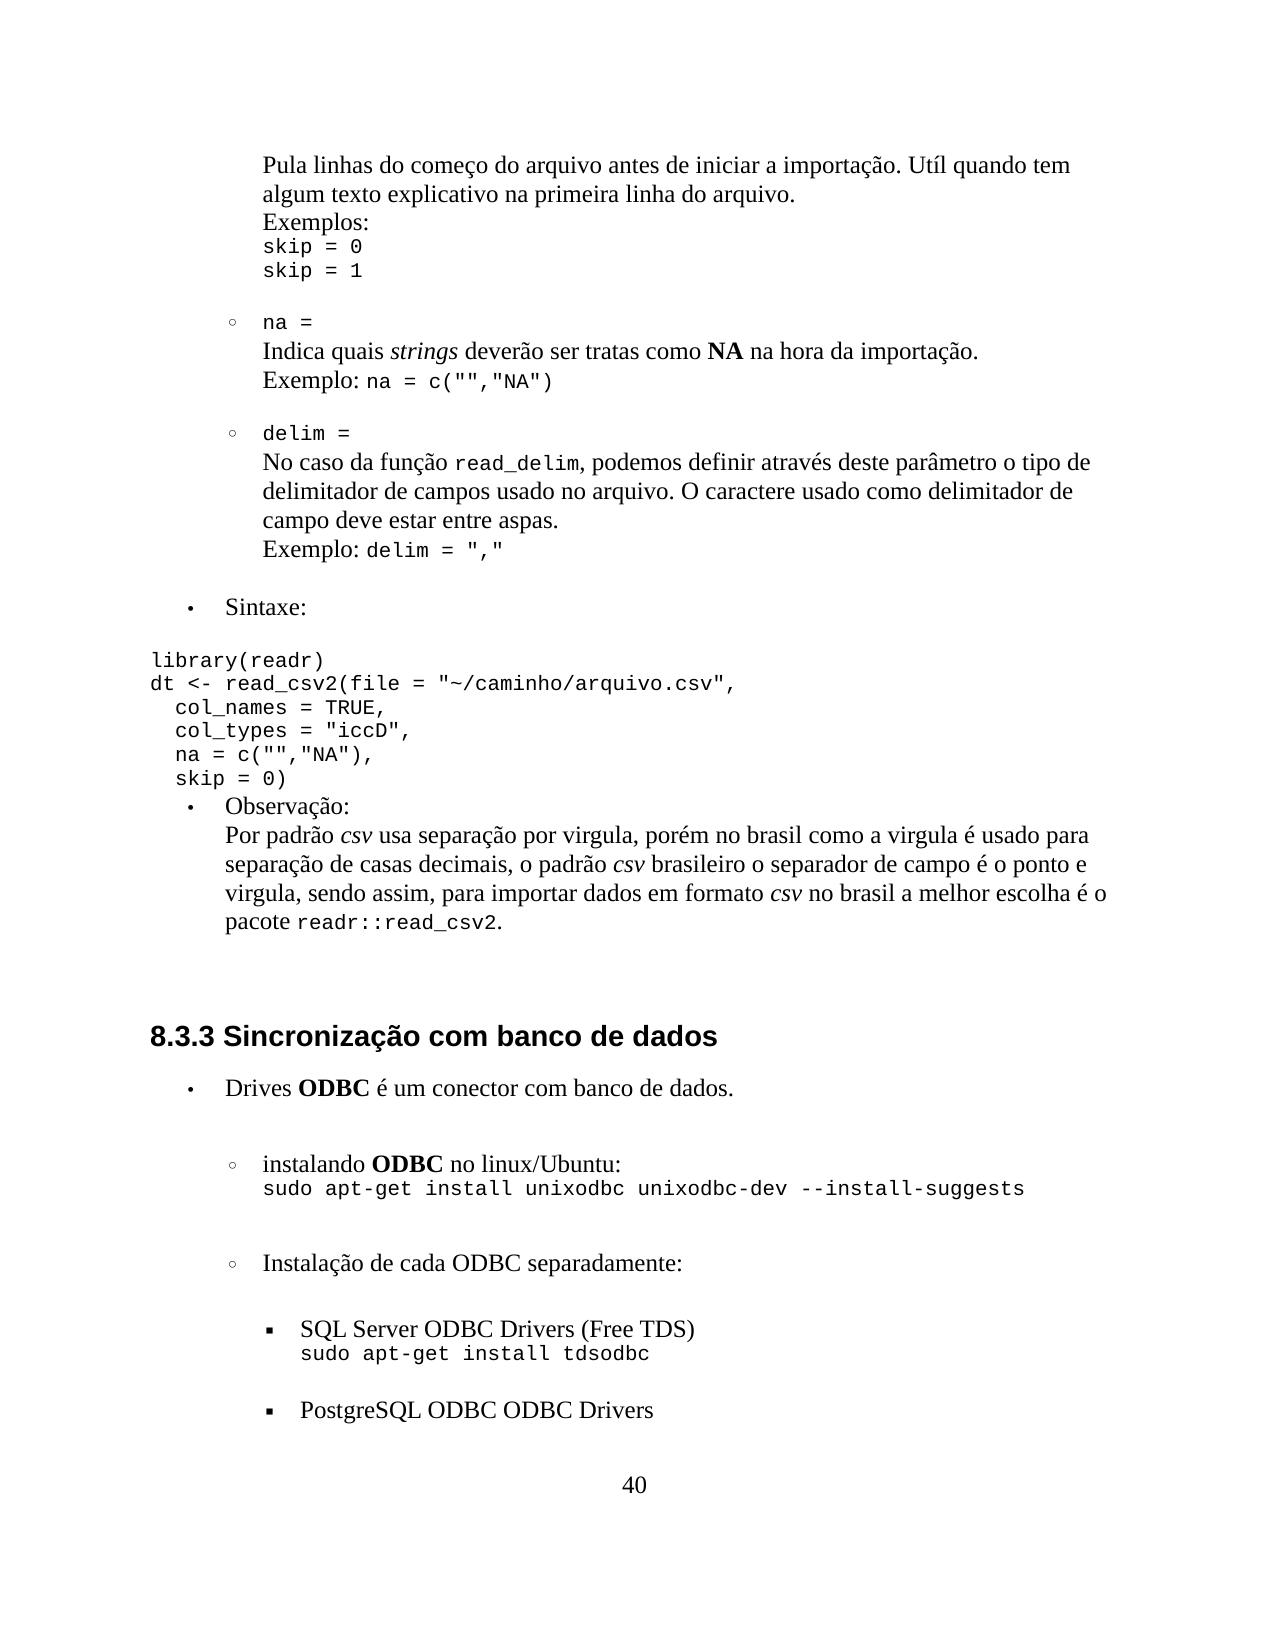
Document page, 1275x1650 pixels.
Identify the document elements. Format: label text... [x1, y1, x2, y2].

text na = c("","NA"), [150, 744, 1125, 768]
list SQL Server ODBC Drivers (Free TDS) sudo apt-get install tdsodbc [262, 1314, 1125, 1396]
text dt <- read_csv2(file = "~/caminho/arquivo.csv", [150, 673, 1125, 697]
list Drives ODBC é um conector com banco de dados. [187, 1073, 1125, 1131]
subtitle 8.3.3 Sincronização com banco de dados [150, 1018, 1125, 1052]
list Observação: Por padrão csv usa separação por virgula, porém no brasil como a virgula é usado para separação de casas decimais, o padrão csv brasileiro o separador de campo é o ponto e virgula, sendo assim, para importar dados em formato csv no brasil a melhor escolha é o pacote readr::read_csv2. [187, 791, 1125, 965]
list na = Indica quais strings deverão ser tratas como NA na hora da importação. Exemplo: na = c("","NA") [225, 312, 1125, 423]
list skip = Pula linhas do começo do arquivo antes de iniciar a importação. Utíl quando tem algum texto explicativo na primeira linha do arquivo. Exemplos: skip = 0 skip = 1 [225, 150, 1125, 312]
text col_names = TRUE, [150, 697, 1125, 721]
list PostgreSQL ODBC ODBC Drivers [262, 1396, 1125, 1424]
list Instalação de cada ODBC separadamente: [225, 1248, 1125, 1306]
list delim = No caso da função read_delim, podemos definir através deste parâmetro o tipo de delimitador de campos usado no arquivo. O caractere usado como delimitador de campo deve estar entre aspas. Exemplo: delim = "," [225, 423, 1125, 592]
text skip = 0) [150, 768, 1125, 791]
text col_types = "iccD", [150, 721, 1125, 744]
list Sintaxe: [187, 592, 1125, 649]
list instalando ODBC no linux/Ubuntu: sudo apt-get install unixodbc unixodbc-dev --install-suggests [225, 1149, 1125, 1230]
text library(readr) [150, 649, 1125, 673]
